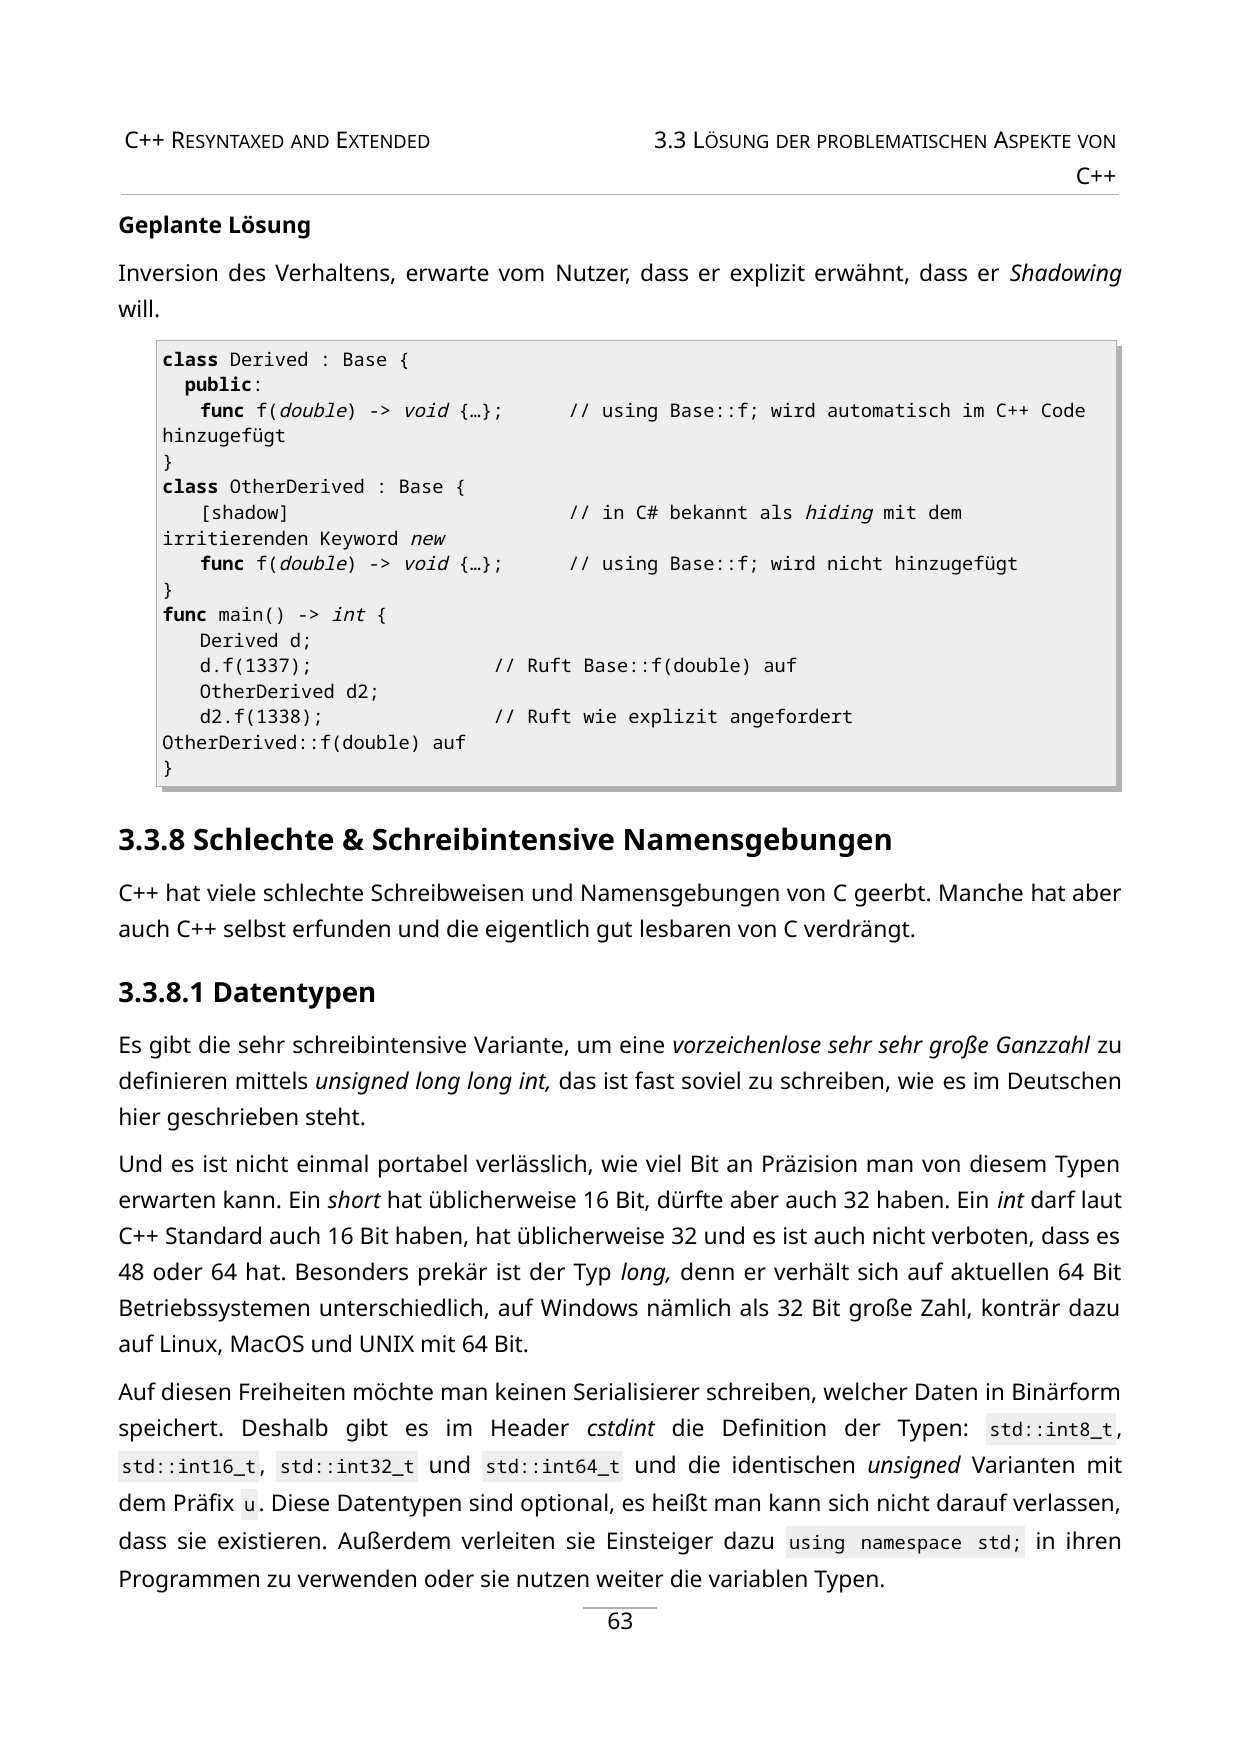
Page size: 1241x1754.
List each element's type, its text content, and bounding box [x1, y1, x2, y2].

text func f(double) -> void {…}; // using Base::f; wird automatisch im C++ Code hinzugefügt [157, 391, 1116, 442]
text d2.f(1338); // Ruft wie explizit angefordert OtherDerived::f(double) auf [157, 697, 1116, 748]
text Geplante Lösung [118, 209, 1122, 240]
subtitle Datentypen [118, 973, 1122, 1011]
text d.f(1337); // Ruft Base::f(double) auf [157, 646, 1116, 672]
text func f(double) -> void {…}; // using Base::f; wird nicht hinzugefügt [157, 544, 1116, 570]
text Und es ist nicht einmal portabel verlässlich, wie viel Bit an Präzision man von diesem Typen erwarten kann. Ein short hat üblicherweise 16 Bit, dürfte aber auch 32 haben. Ein int darf laut C++ Standard auch 16 Bit haben, hat üblicherweise 32 und es ist auch nicht verboten, dass es 48 oder 64 hat. Besonders prekär ist der Typ long, denn er verhält sich auf aktuellen 64 Bit Betriebssystemen unterschiedlich, auf Windows nämlich als 32 Bit große Zahl, konträr dazu auf Linux, MacOS und UNIX mit 64 Bit. [118, 1148, 1122, 1359]
text C++ hat viele schlechte Schreibweisen und Namensgebungen von C geerbt. Manche hat aber auch C++ selbst erfunden und die eigentlich gut lesbaren von C verdrängt. [118, 877, 1122, 944]
text func main() -> int { [157, 595, 1116, 621]
text OtherDerived d2; [157, 672, 1116, 697]
subtitle Schlechte & Schreibintensive Namensgebungen [118, 818, 1122, 858]
text } [157, 570, 1116, 595]
text } [157, 748, 1116, 786]
text Auf diesen Freiheiten möchte man keinen Serialisierer schreiben, welcher Daten in Binärform speichert. Deshalb gibt es im Header cstdint die Definition der Typen: std::int8_t, std::int16_t, std::int32_t und std::int64_t und die identischen unsigned Varianten mit dem Präfix u. Diese Datentypen sind optional, es heißt man kann sich nicht darauf verlassen, dass sie existieren. Außerdem verleiten sie Einsteiger dazu using namespace std; in ihren Programmen zu verwenden oder sie nutzen weiter die variablen Typen. [118, 1376, 1122, 1594]
text Derived d; [157, 621, 1116, 646]
text Inversion des Verhaltens, erwarte vom Nutzer, dass er explizit erwähnt, dass er Shadowing will. [118, 257, 1122, 324]
text } [157, 442, 1116, 468]
text class OtherDerived : Base { [157, 468, 1116, 493]
text class Derived : Base { public: [157, 341, 1116, 391]
text [shadow] // in C# bekannt als hiding mit dem irritierenden Keyword new [157, 493, 1116, 544]
text Es gibt die sehr schreibintensive Variante, um eine vorzeichenlose sehr sehr große Ganzzahl zu definieren mittels unsigned long long int, das ist fast soviel zu schreiben, wie es im Deutschen hier geschrieben steht. [118, 1029, 1122, 1132]
